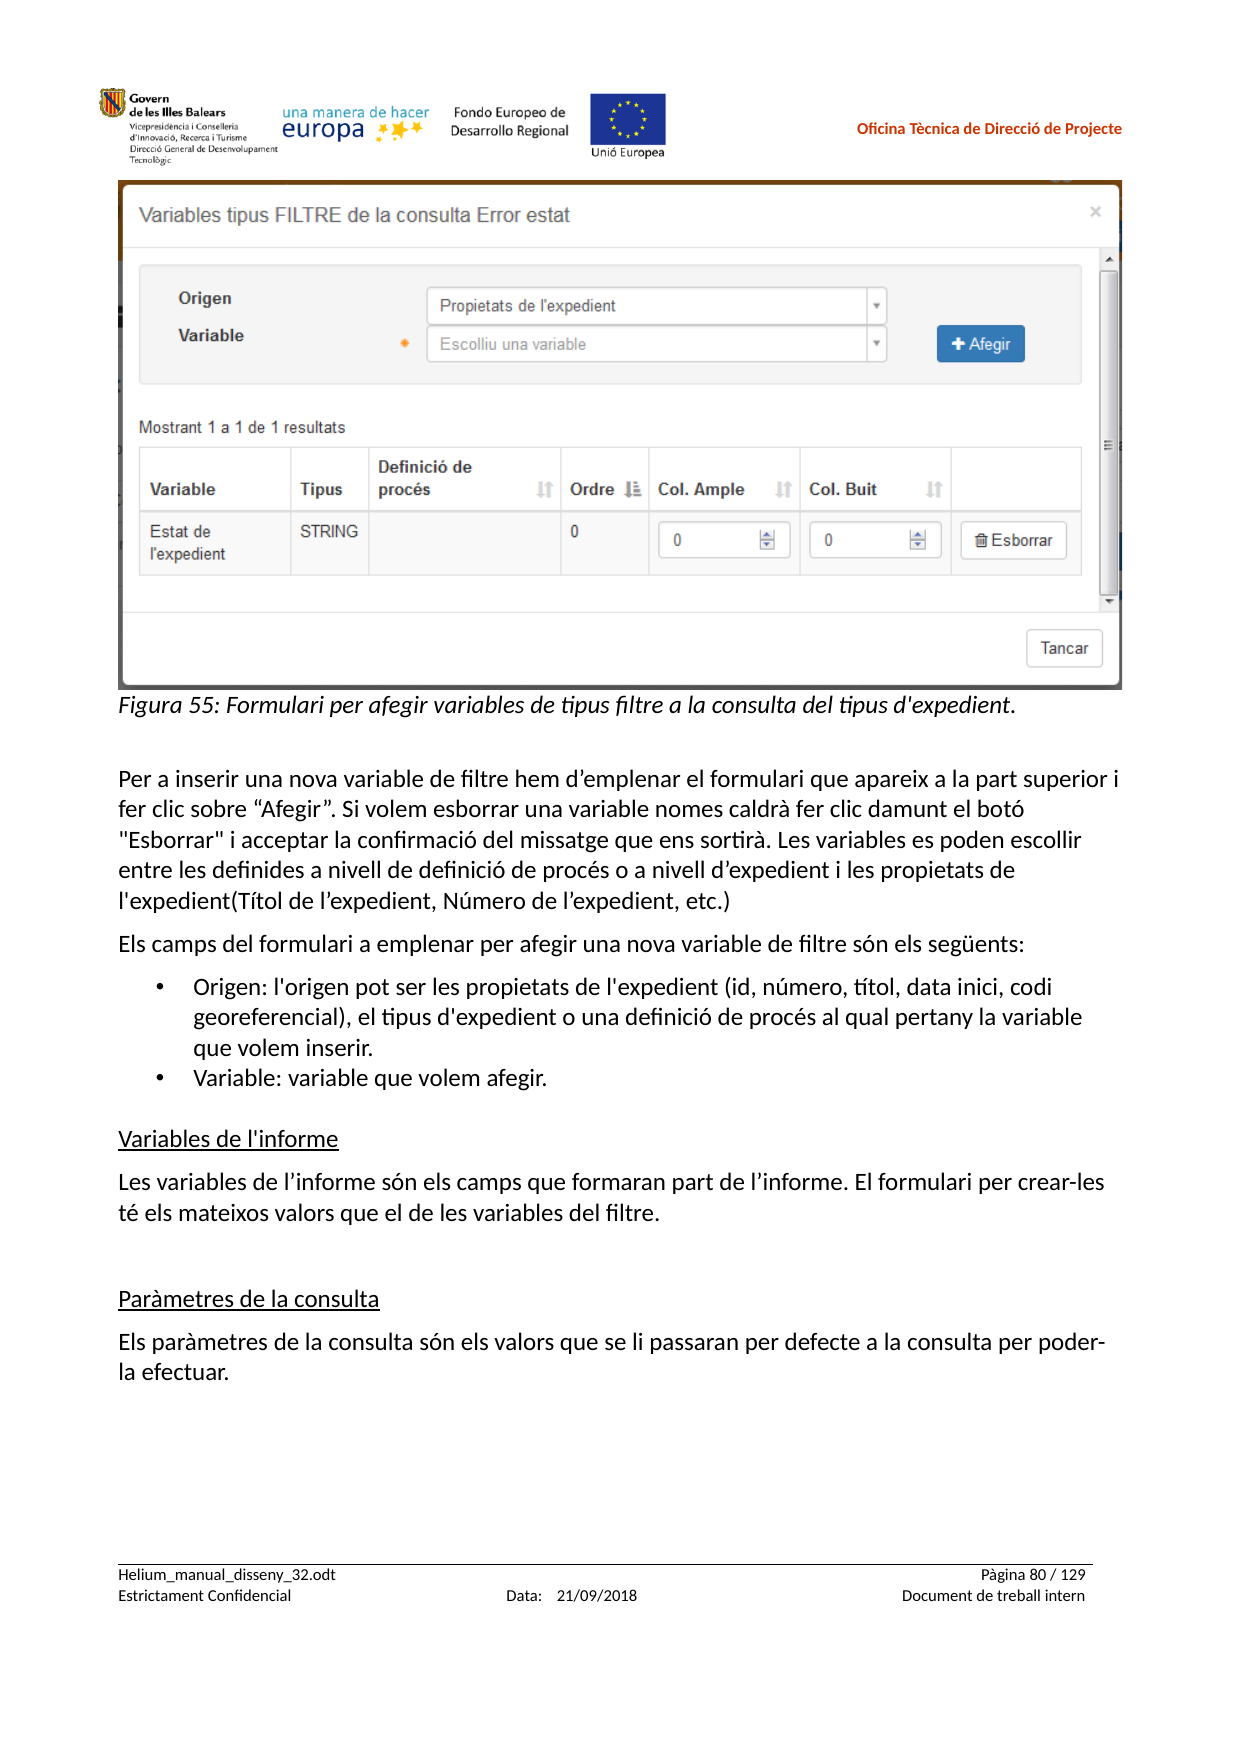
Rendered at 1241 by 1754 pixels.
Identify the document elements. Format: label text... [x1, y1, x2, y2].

text Els camps del formulari a emplenar per afegir una nova variable de filtre són els següents: [118, 928, 1122, 958]
text Les variables de l’informe són els camps que formaran part de l’informe. El formulari per crear-les té els mateixos valors que el de les variables del filtre. [118, 1166, 1122, 1227]
text Paràmetres de la consulta [118, 1283, 1122, 1313]
text Per a inserir una nova variable de filtre hem d’emplenar el formulari que apareix a la part superior i fer clic sobre “Afegir”. Si volem esborrar una variable nomes caldrà fer clic damunt el botó "Esborrar" i acceptar la confirmació del missatge que ens sortirà. Les variables es poden escollir entre les definides a nivell de definició de procés o a nivell d’expedient i les propietats de l'expedient(Títol de l’expedient, Número de l’expedient, etc.) [118, 763, 1122, 915]
list Variable: variable que volem afegir. [156, 1062, 1122, 1093]
text Figura 55: Formulari per afegir variables de tipus filtre a la consulta del tipus d'expedient. [118, 690, 1122, 720]
list Origen: l'origen pot ser les propietats de l'expedient (id, número, títol, data inici, codi georeferencial), el tipus d'expedient o una definició de procés al qual pertany la variable que volem inserir. [156, 971, 1122, 1062]
text Els paràmetres de la consulta són els valors que se li passaran per defecte a la consulta per poder-la efectuar. [118, 1326, 1122, 1387]
picture [99, 87, 668, 166]
picture [118, 180, 1123, 690]
text Variables de l'informe [118, 1123, 1122, 1154]
